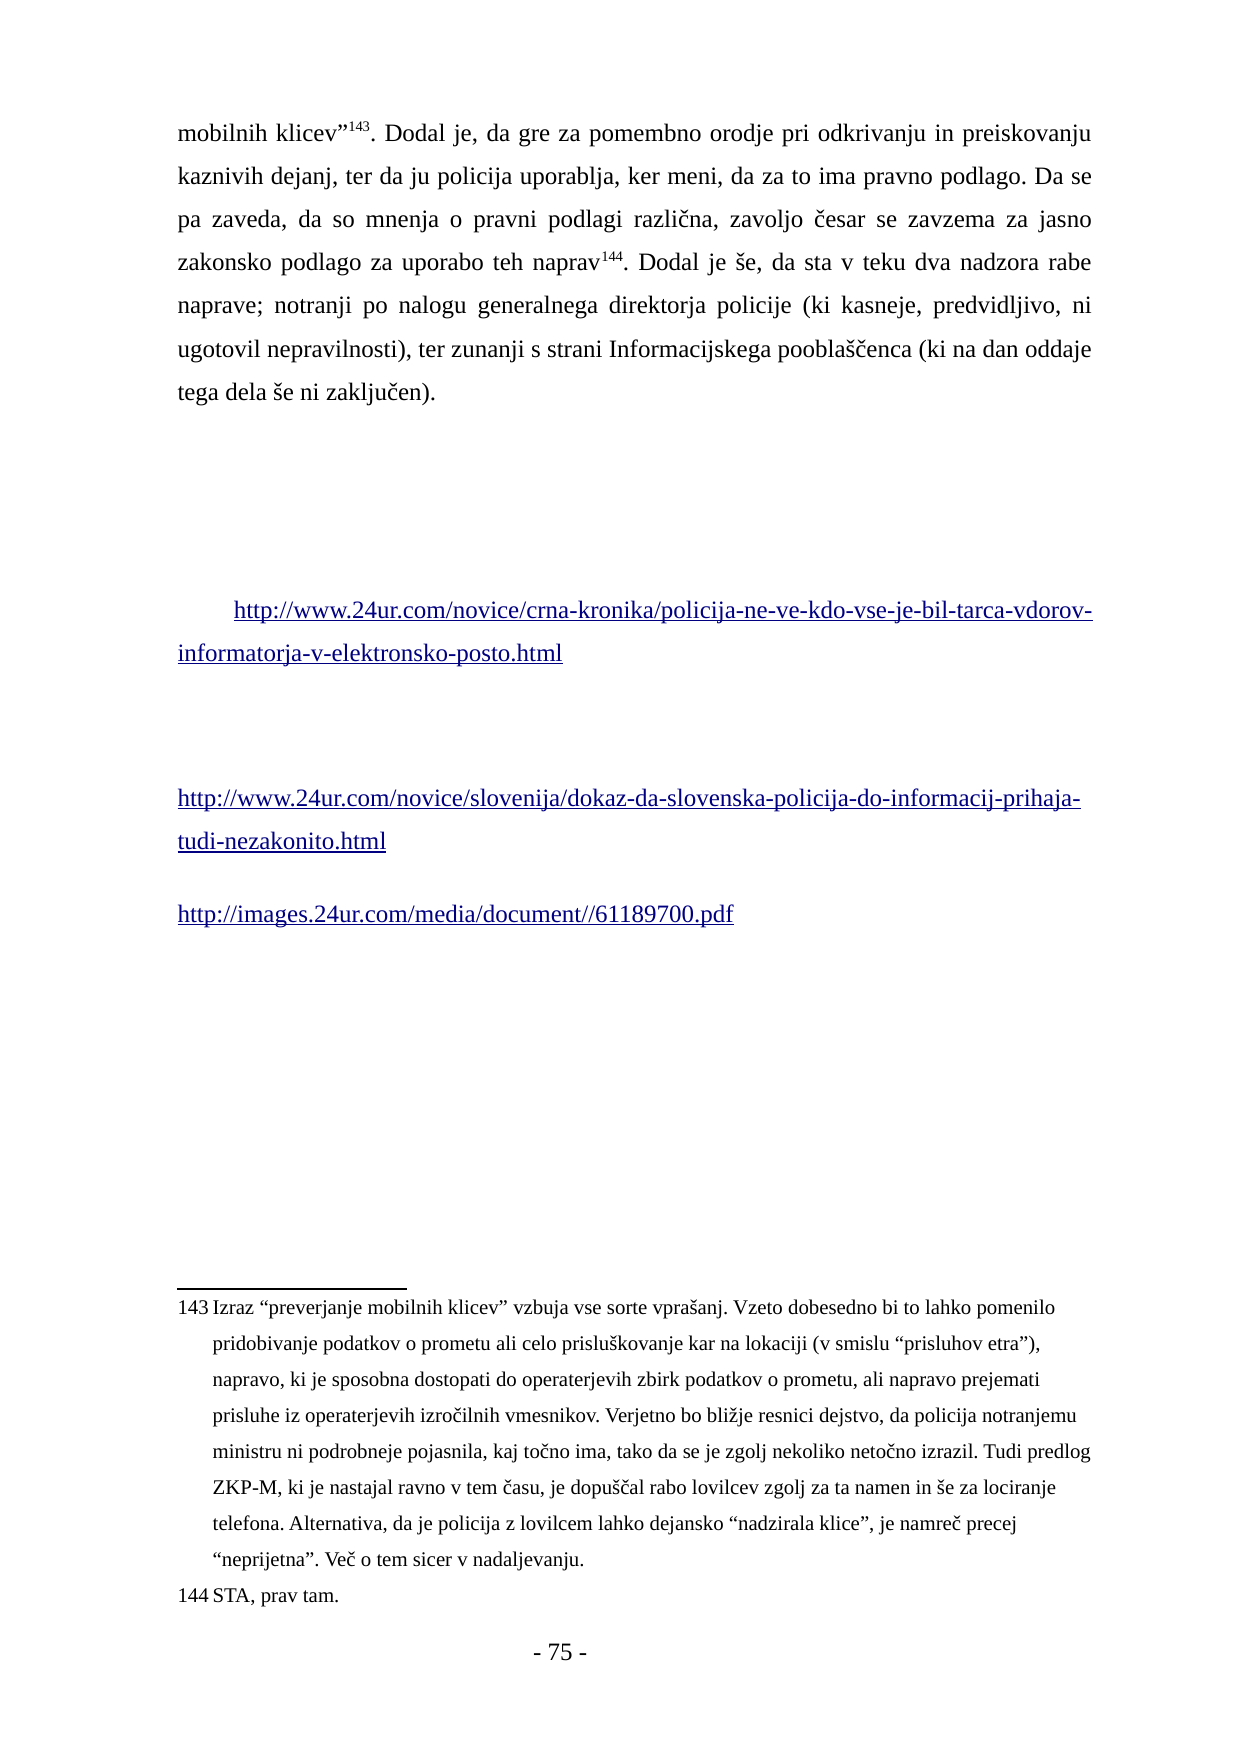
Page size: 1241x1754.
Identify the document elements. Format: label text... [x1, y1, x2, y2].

text http://www.24ur.com/novice/slovenija/dokaz-da-slovenska-policija-do-informacij-prihaja-tudi-nezakonito.html [177, 783, 1093, 855]
text http://images.24ur.com/media/document//61189700.pdf [177, 899, 1093, 927]
text mobilnih klicev”. Dodal je, da gre za pomembno orodje pri odkrivanju in preiskovanju kaznivih dejanj, ter da ju policija uporablja, ker meni, da za to ima pravno podlago. Da se pa zaveda, da so mnenja o pravni podlagi različna, zavoljo česar se zavzema za jasno zakonsko podlago za uporabo teh naprav. Dodal je še, da sta v teku dva nadzora rabe naprave; notranji po nalogu generalnega direktorja policije (ki kasneje, predvidljivo, ni ugotovil nepravilnosti), ter zunanji s strani Informacijskega pooblaščenca (ki na dan oddaje tega dela še ni zaključen). [177, 118, 1093, 406]
text Izraz “preverjanje mobilnih klicev” vzbuja vse sorte vprašanj. Vzeto dobesedno bi to lahko pomenilo pridobivanje podatkov o prometu ali celo prisluškovanje kar na lokaciji (v smislu “prisluhov etra”), napravo, ki je sposobna dostopati do operaterjevih zbirk podatkov o prometu, ali napravo prejemati prisluhe iz operaterjevih izročilnih vmesnikov. Verjetno bo bližje resnici dejstvo, da policija notranjemu ministru ni podrobneje pojasnila, kaj točno ima, tako da se je zgolj nekoliko netočno izrazil. Tudi predlog ZKP-M, ki je nastajal ravno v tem času, je dopuščal rabo lovilcev zgolj za ta namen in še za lociranje telefona. Alternativa, da je policija z lovilcem lahko dejansko “nadzirala klice”, je namreč precej “neprijetna”. Več o tem sicer v nadaljevanju. [177, 1295, 1093, 1571]
text http://www.24ur.com/novice/crna-kronika/policija-ne-ve-kdo-vse-je-bil-tarca-vdorov-informatorja-v-elektronsko-posto.html [177, 595, 1093, 667]
text STA, prav tam. [177, 1583, 1093, 1607]
